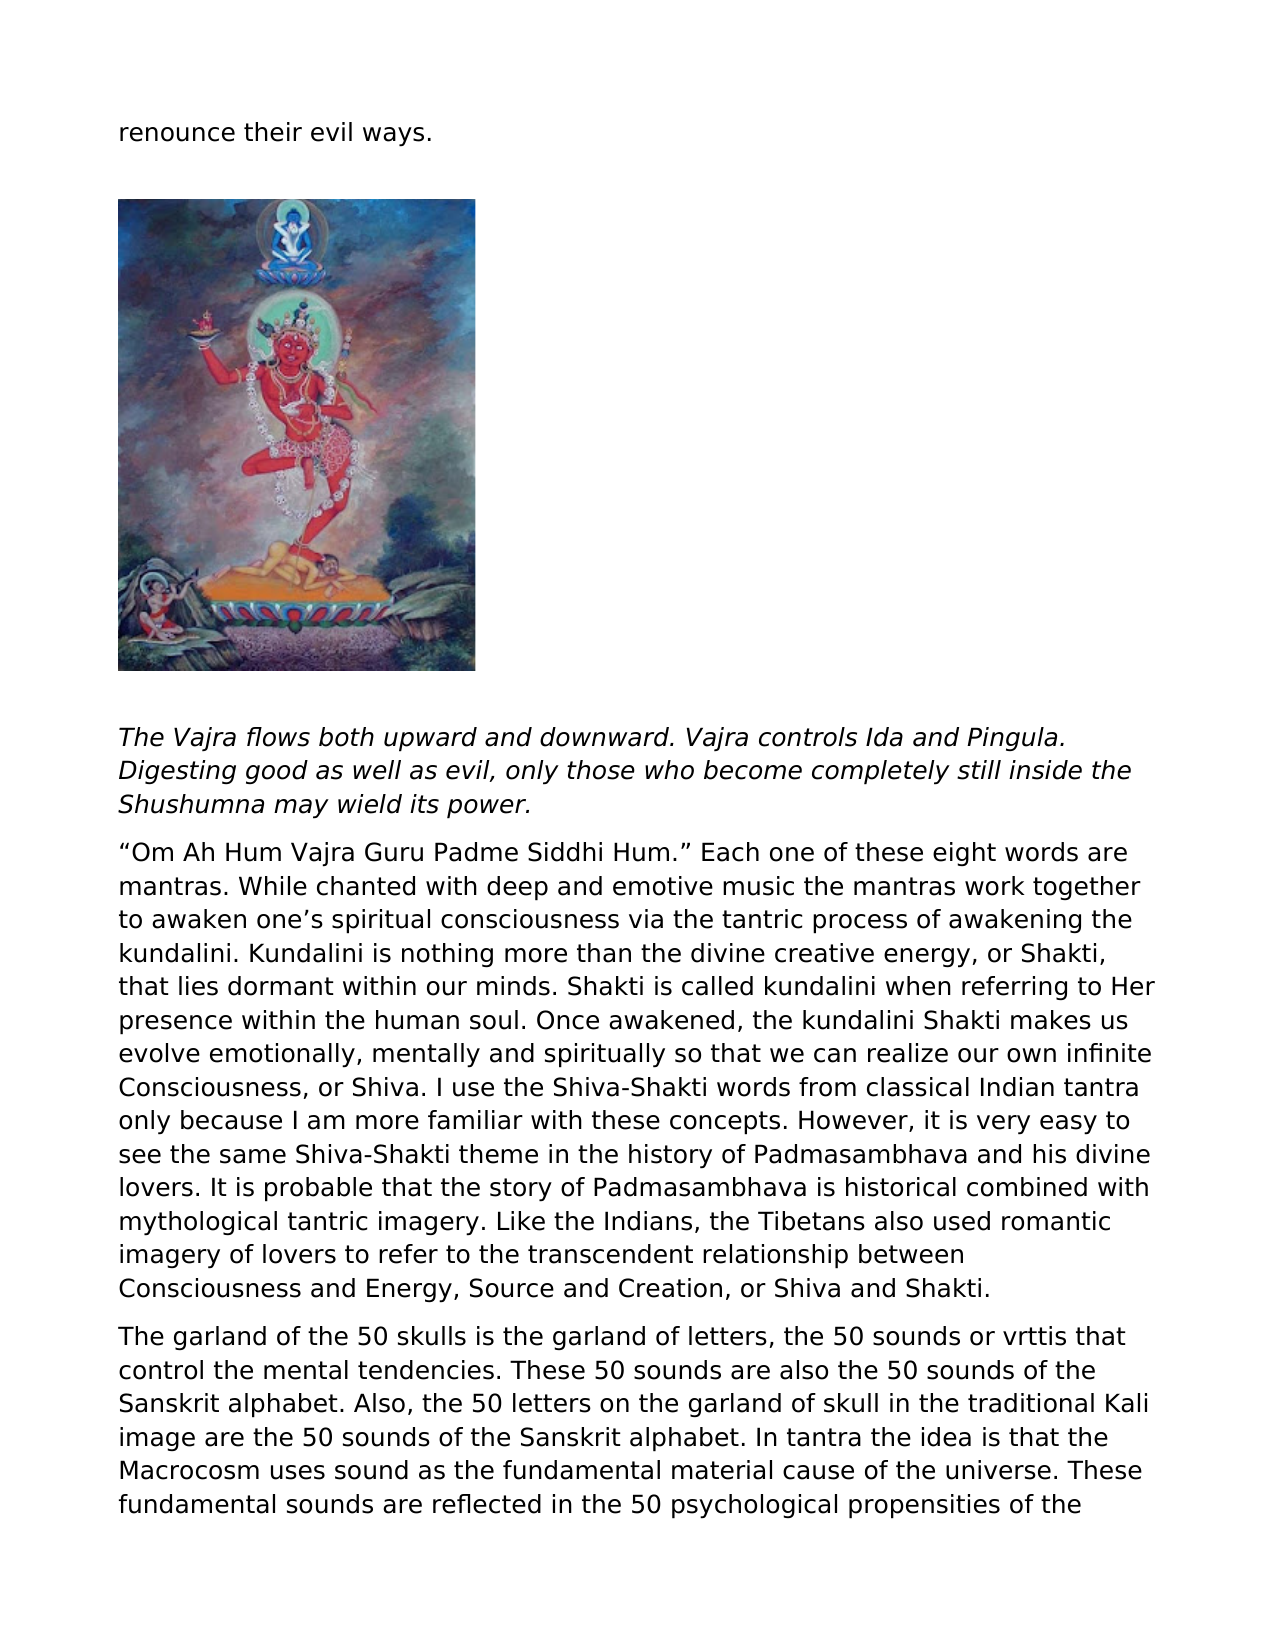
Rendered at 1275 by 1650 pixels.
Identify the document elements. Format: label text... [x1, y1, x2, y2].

picture [118, 199, 476, 671]
text renounce their evil ways. [118, 118, 1157, 147]
text “Om Ah Hum Vajra Guru Padme Siddhi Hum.” Each one of these eight words are mantras. While chanted with deep and emotive music the mantras work together to awaken one’s spiritual consciousness via the tantric process of awakening the kundalini. Kundalini is nothing more than the divine creative energy, or Shakti, that lies dormant within our minds. Shakti is called kundalini when referring to Her presence within the human soul. Once awakened, the kundalini Shakti makes us evolve emotionally, mentally and spiritually so that we can realize our own infinite Consciousness, or Shiva. I use the Shiva-Shakti words from classical Indian tantra only because I am more familiar with these concepts. However, it is very easy to see the same Shiva-Shakti theme in the history of Padmasambhava and his divine lovers. It is probable that the story of Padmasambhava is historical combined with mythological tantric imagery. Like the Indians, the Tibetans also used romantic imagery of lovers to refer to the transcendent relationship between Consciousness and Energy, Source and Creation, or Shiva and Shakti. [118, 838, 1157, 1303]
text The Vajra flows both upward and downward. Vajra controls Ida and Pingula. Digesting good as well as evil, only those who become completely still inside the Shushumna may wield its power. [118, 689, 1157, 819]
text The garland of the 50 skulls is the garland of letters, the 50 sounds or vrttis that control the mental tendencies. These 50 sounds are also the 50 sounds of the Sanskrit alphabet. Also, the 50 letters on the garland of skull in the traditional Kali image are the 50 sounds of the Sanskrit alphabet. In tantra the idea is that the Macrocosm uses sound as the fundamental material cause of the universe. These fundamental sounds are reflected in the 50 psychological propensities of the [118, 1322, 1157, 1519]
